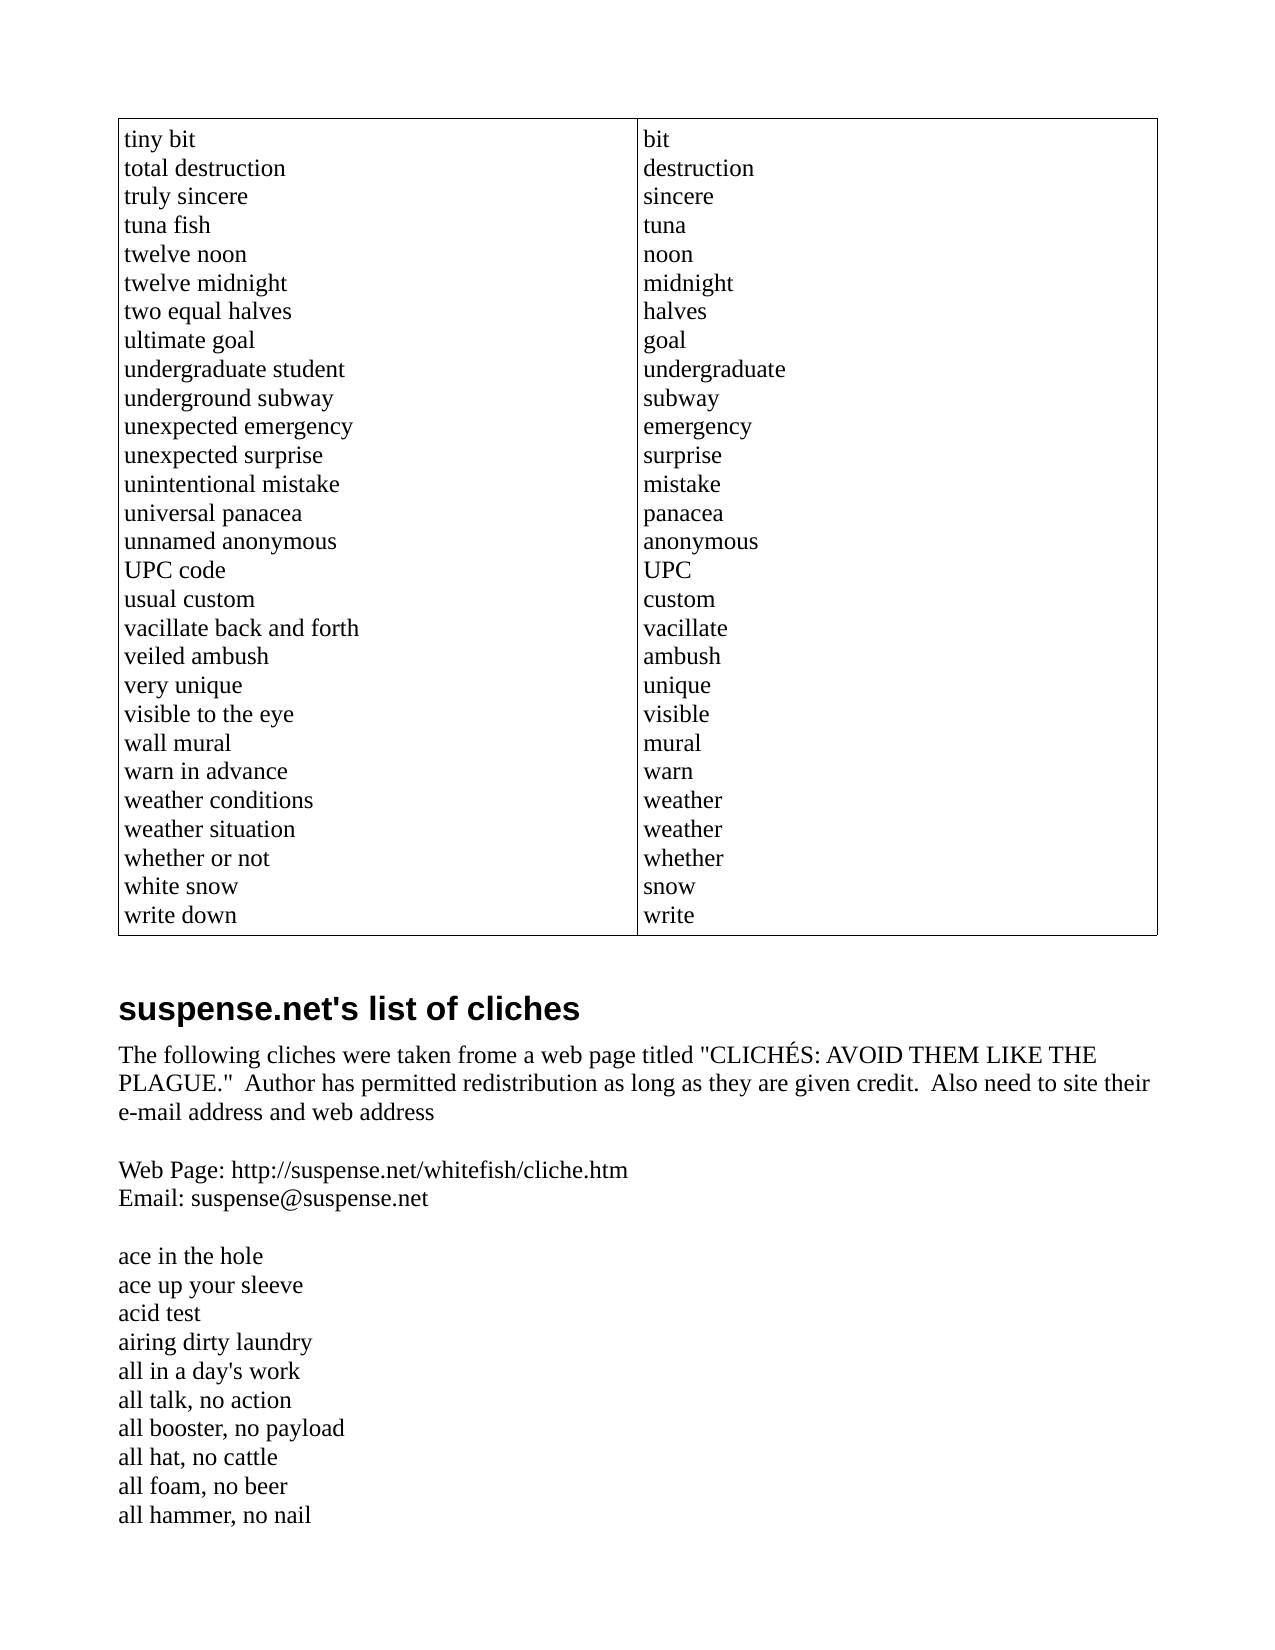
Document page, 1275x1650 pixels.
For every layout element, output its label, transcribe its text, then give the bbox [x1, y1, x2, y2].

subtitle suspense.net's list of cliches [118, 988, 1157, 1027]
text all hat, no cattle [118, 1442, 1157, 1471]
text all talk, no action [118, 1385, 1157, 1413]
text Email: suspense@suspense.net [118, 1183, 1157, 1212]
text all booster, no payload [118, 1413, 1157, 1442]
table_cell tiny bit total destruction truly sincere tuna fish twelve noon twelve midnight two equal halves ultimate goal undergraduate student underground subway unexpected emergency unexpected surprise unintentional mistake universal panacea unnamed anonymous UPC code usual custom vacillate back and forth veiled ambush very unique visible to the eye wall mural warn in advance weather conditions weather situation whether or not white snow write down [119, 119, 637, 935]
table_cell bit destruction sincere tuna noon midnight halves goal undergraduate subway emergency surprise mistake panacea anonymous UPC custom vacillate ambush unique visible mural warn weather weather whether snow write [638, 119, 1157, 935]
text ace up your sleeve [118, 1270, 1157, 1298]
text ace in the hole [118, 1241, 1157, 1270]
text acid test [118, 1298, 1157, 1327]
text The following cliches were taken frome a web page titled "CLICHÉS: AVOID THEM LIKE THE PLAGUE." Author has permitted redistribution as long as they are given credit. Also need to site their e-mail address and web address [118, 1040, 1157, 1126]
text all foam, no beer [118, 1471, 1157, 1500]
text airing dirty laundry [118, 1327, 1157, 1356]
text Web Page: http://suspense.net/whitefish/cliche.htm [118, 1155, 1157, 1183]
text all hammer, no nail [118, 1500, 1157, 1528]
text all in a day's work [118, 1356, 1157, 1385]
